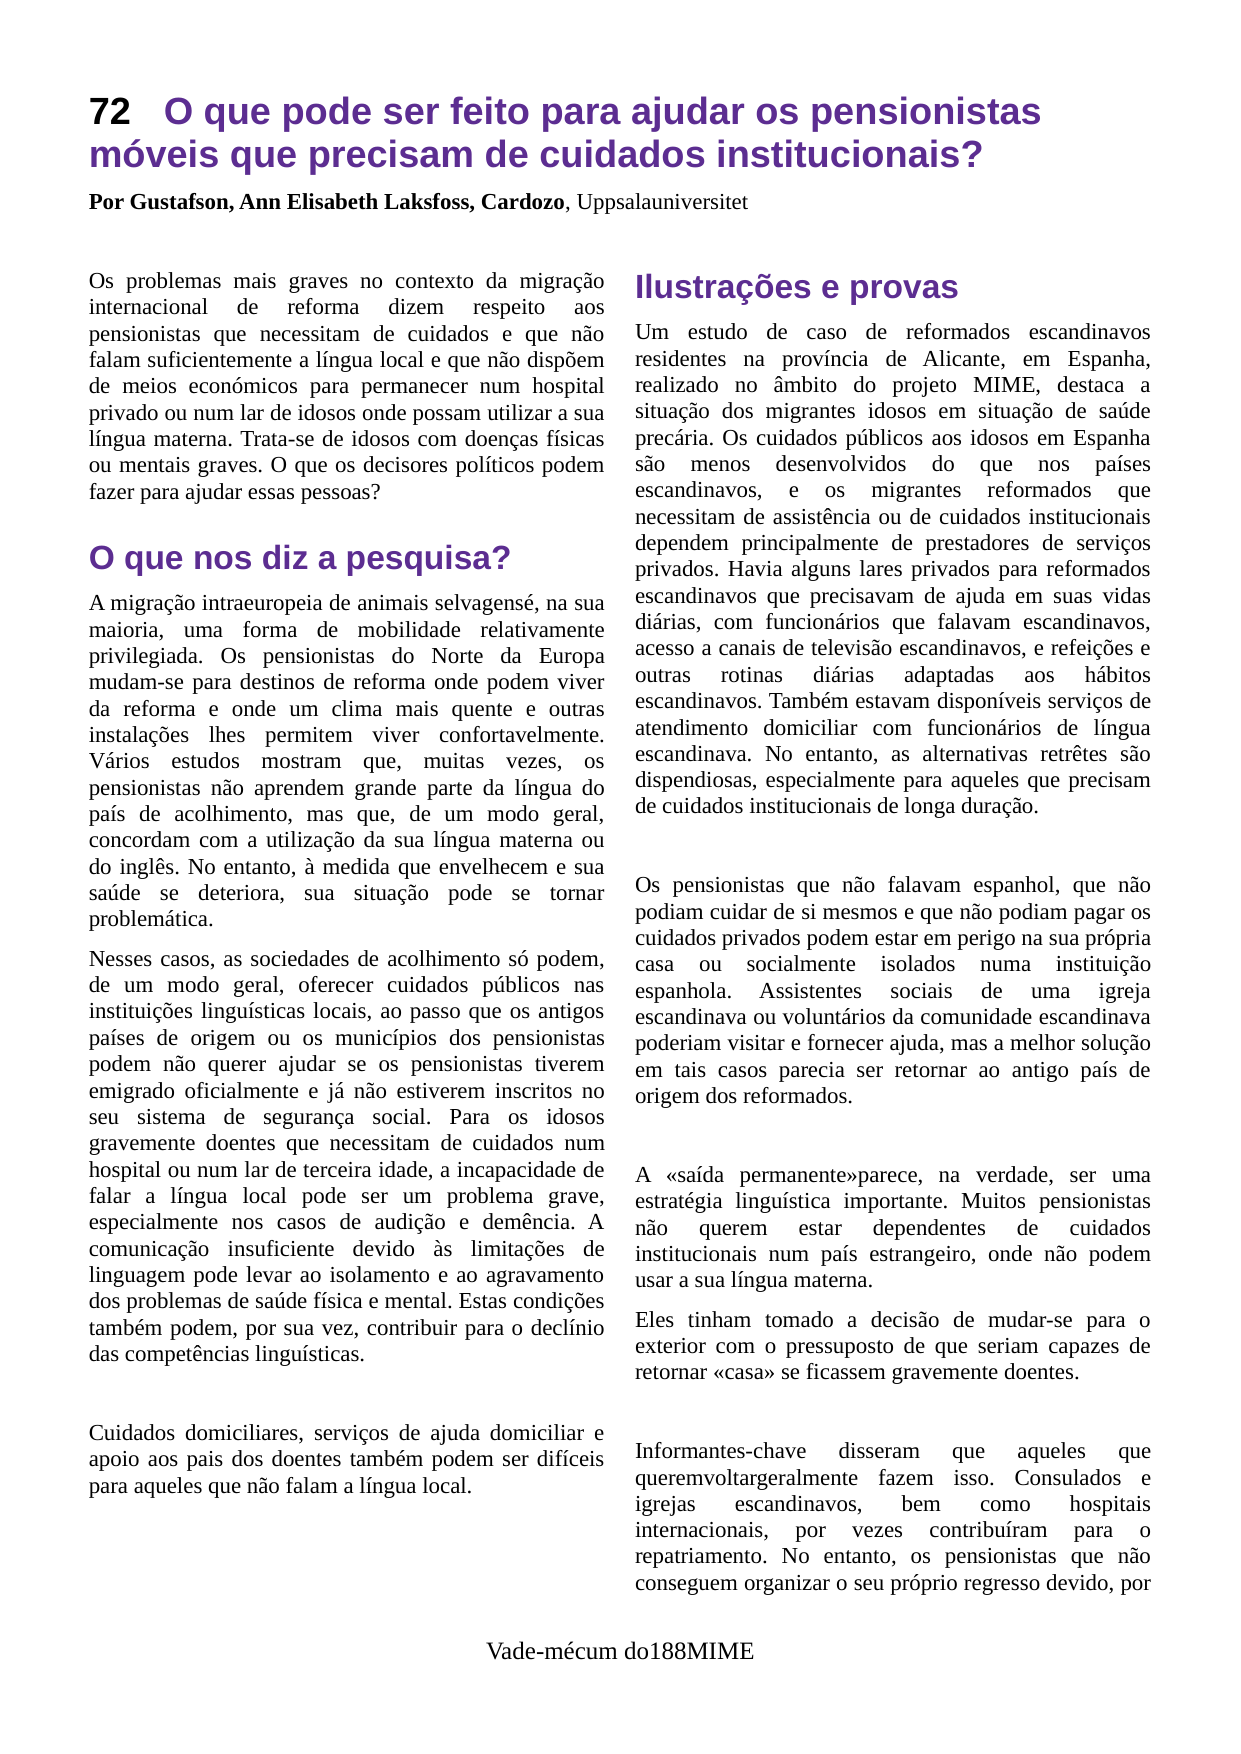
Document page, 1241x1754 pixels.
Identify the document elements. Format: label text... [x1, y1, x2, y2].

subtitle O que pode ser feito para ajudar os pensionistas móveis que precisam de cuidados institucionais? [88, 88, 1152, 176]
text A migração intraeuropeia de animais selvagensé, na sua maioria, uma forma de mobilidade relativamente privilegiada. Os pensionistas do Norte da Europa mudam-se para destinos de reforma onde podem viver da reforma e onde um clima mais quente e outras instalações lhes permitem viver confortavelmente. Vários estudos mostram que, muitas vezes, os pensionistas não aprendem grande parte da língua do país de acolhimento, mas que, de um modo geral, concordam com a utilização da sua língua materna ou do inglês. No entanto, à medida que envelhecem e sua saúde se deteriora, sua situação pode se tornar problemática. [88, 589, 605, 932]
text Eles tinham tomado a decisão de mudar-se para o exterior com o pressuposto de que seriam capazes de retornar «casa» se ficassem gravemente doentes. [635, 1306, 1152, 1385]
text Os pensionistas que não falavam espanhol, que não podiam cuidar de si mesmos e que não podiam pagar os cuidados privados podem estar em perigo na sua própria casa ou socialmente isolados numa instituição espanhola. Assistentes sociais de uma igreja escandinava ou voluntários da comunidade escandinava poderiam visitar e fornecer ajuda, mas a melhor solução em tais casos parecia ser retornar ao antigo país de origem dos reformados. [635, 871, 1152, 1108]
subtitle O que nos diz a pesquisa? [88, 538, 605, 577]
subtitle Ilustrações e provas [635, 267, 1152, 306]
text Os problemas mais graves no contexto da migração internacional de reforma dizem respeito aos pensionistas que necessitam de cuidados e que não falam suficientemente a língua local e que não dispõem de meios económicos para permanecer num hospital privado ou num lar de idosos onde possam utilizar a sua língua materna. Trata-se de idosos com doenças físicas ou mentais graves. O que os decisores políticos podem fazer para ajudar essas pessoas? [88, 267, 605, 504]
text Um estudo de caso de reformados escandinavos residentes na província de Alicante, em Espanha, realizado no âmbito do projeto MIME, destaca a situação dos migrantes idosos em situação de saúde precária. Os cuidados públicos aos idosos em Espanha são menos desenvolvidos do que nos países escandinavos, e os migrantes reformados que necessitam de assistência ou de cuidados institucionais dependem principalmente de prestadores de serviços privados. Havia alguns lares privados para reformados escandinavos que precisavam de ajuda em suas vidas diárias, com funcionários que falavam escandinavos, acesso a canais de televisão escandinavos, e refeições e outras rotinas diárias adaptadas aos hábitos escandinavos. Também estavam disponíveis serviços de atendimento domiciliar com funcionários de língua escandinava. No entanto, as alternativas retrêtes são dispendiosas, especialmente para aqueles que precisam de cuidados institucionais de longa duração. [635, 318, 1152, 819]
text A «saída permanente»parece, na verdade, ser uma estratégia linguística importante. Muitos pensionistas não querem estar dependentes de cuidados institucionais num país estrangeiro, onde não podem usar a sua língua materna. [635, 1161, 1152, 1293]
text Informantes-chave disseram que aqueles que queremvoltargeralmente fazem isso. Consulados e igrejas escandinavos, bem como hospitais internacionais, por vezes contribuíram para o repatriamento. No entanto, os pensionistas que não conseguem organizar o seu próprio regresso devido, por [635, 1437, 1152, 1595]
text Por Gustafson, Ann Elisabeth Laksfoss, Cardozo, Uppsalauniversitet [88, 188, 1152, 215]
text Nesses casos, as sociedades de acolhimento só podem, de um modo geral, oferecer cuidados públicos nas instituições linguísticas locais, ao passo que os antigos países de origem ou os municípios dos pensionistas podem não querer ajudar se os pensionistas tiverem emigrado oficialmente e já não estiverem inscritos no seu sistema de segurança social. Para os idosos gravemente doentes que necessitam de cuidados num hospital ou num lar de terceira idade, a incapacidade de falar a língua local pode ser um problema grave, especialmente nos casos de audição e demência. A comunicação insuficiente devido às limitações de linguagem pode levar ao isolamento e ao agravamento dos problemas de saúde física e mental. Estas condições também podem, por sua vez, contribuir para o declínio das competências linguísticas. [88, 945, 605, 1367]
text Cuidados domiciliares, serviços de ajuda domiciliar e apoio aos pais dos doentes também podem ser difíceis para aqueles que não falam a língua local. [88, 1419, 605, 1498]
